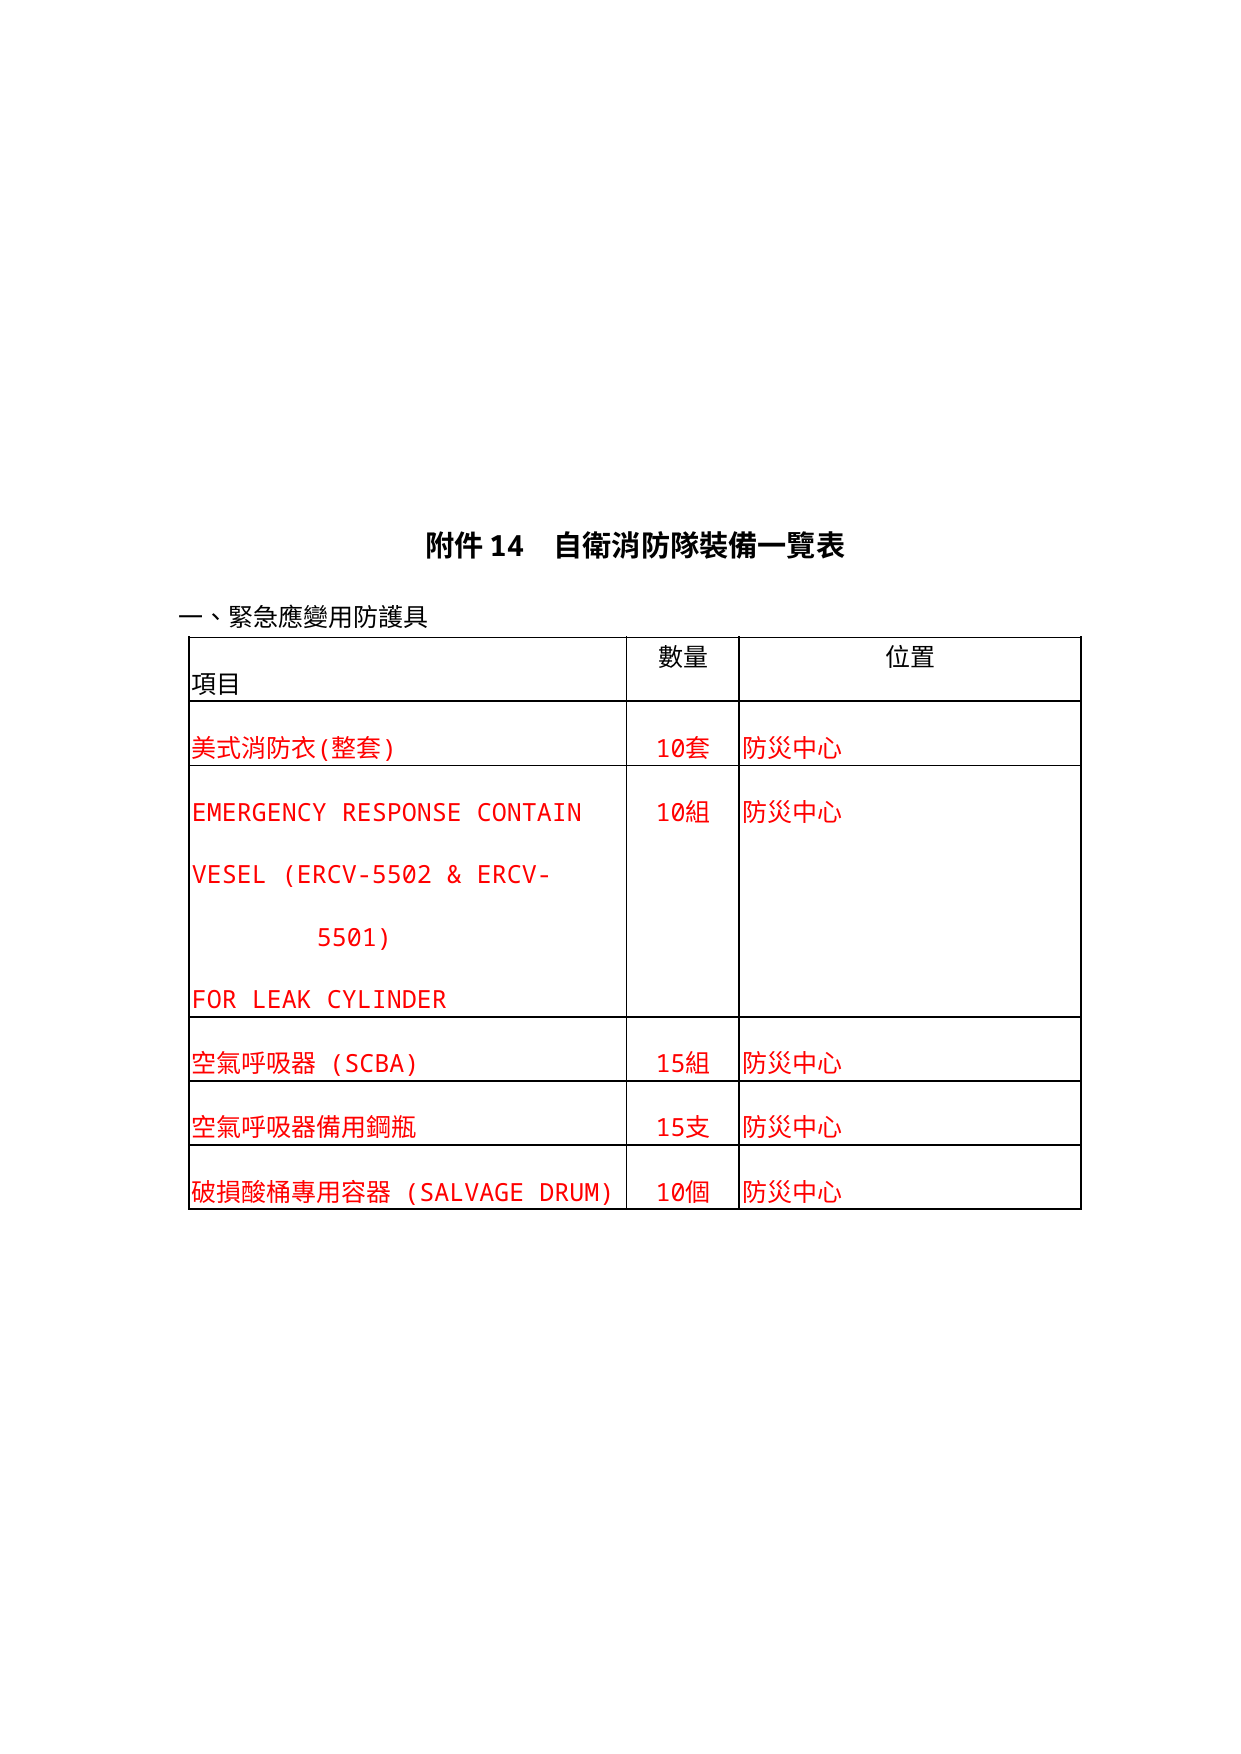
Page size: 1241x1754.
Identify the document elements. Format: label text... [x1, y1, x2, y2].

table_cell 破損酸桶專用容器 (SALVAGE DRUM) [190, 1146, 626, 1208]
table_cell 防災中心 [740, 702, 1080, 764]
table_cell 防災中心 [740, 1082, 1080, 1144]
table_cell 美式消防衣(整套) [190, 702, 626, 764]
table_cell 15支 [627, 1082, 738, 1144]
table_cell EMERGENCY RESPONSE CONTAIN VESEL (ERCV-5502 & ERCV-5501) FOR LEAK CYLINDER [190, 766, 626, 1016]
text 一、緊急應變用防護具 [179, 574, 1092, 636]
table_cell 10組 [627, 766, 738, 1016]
table_header 項目 [190, 638, 626, 700]
table_cell 10個 [627, 1146, 738, 1208]
table_cell 防災中心 [740, 1146, 1080, 1208]
table_cell 空氣呼吸器 (SCBA) [190, 1018, 626, 1080]
table_cell 15組 [627, 1018, 738, 1080]
table_header 位置 [740, 638, 1080, 700]
table_header 數量 [627, 638, 738, 700]
table_cell 防災中心 [740, 766, 1080, 1016]
text 附件14 自衛消防隊裝備一覽表 [177, 502, 1092, 564]
table_cell 空氣呼吸器備用鋼瓶 [190, 1082, 626, 1144]
table_cell 防災中心 [740, 1018, 1080, 1080]
table_cell 10套 [627, 702, 738, 764]
